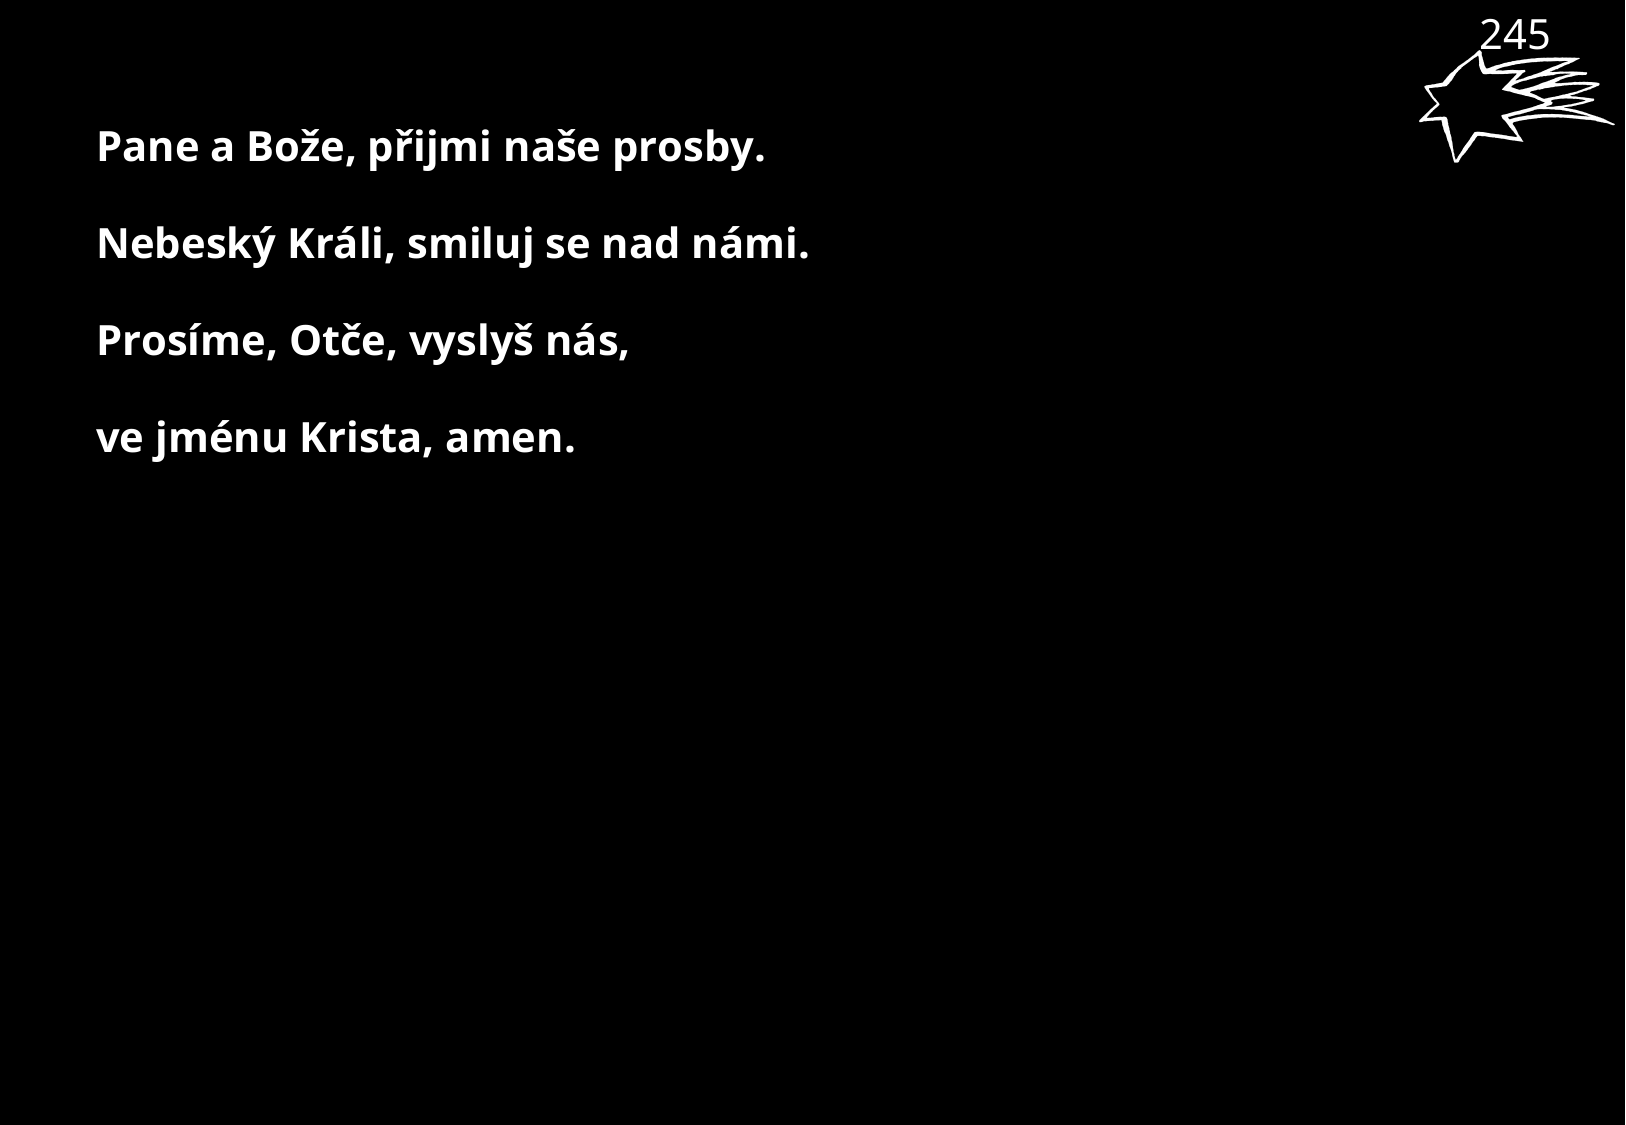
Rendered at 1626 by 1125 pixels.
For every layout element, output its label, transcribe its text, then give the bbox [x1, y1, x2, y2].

list Pane a Bože, přijmi naše prosby. Nebeský Králi, smiluj se nad námi. Prosíme, Otče, vyslyš nás, ve jménu Krista, amen. [81, 112, 1544, 1101]
text_box 245 [1405, 0, 1626, 66]
